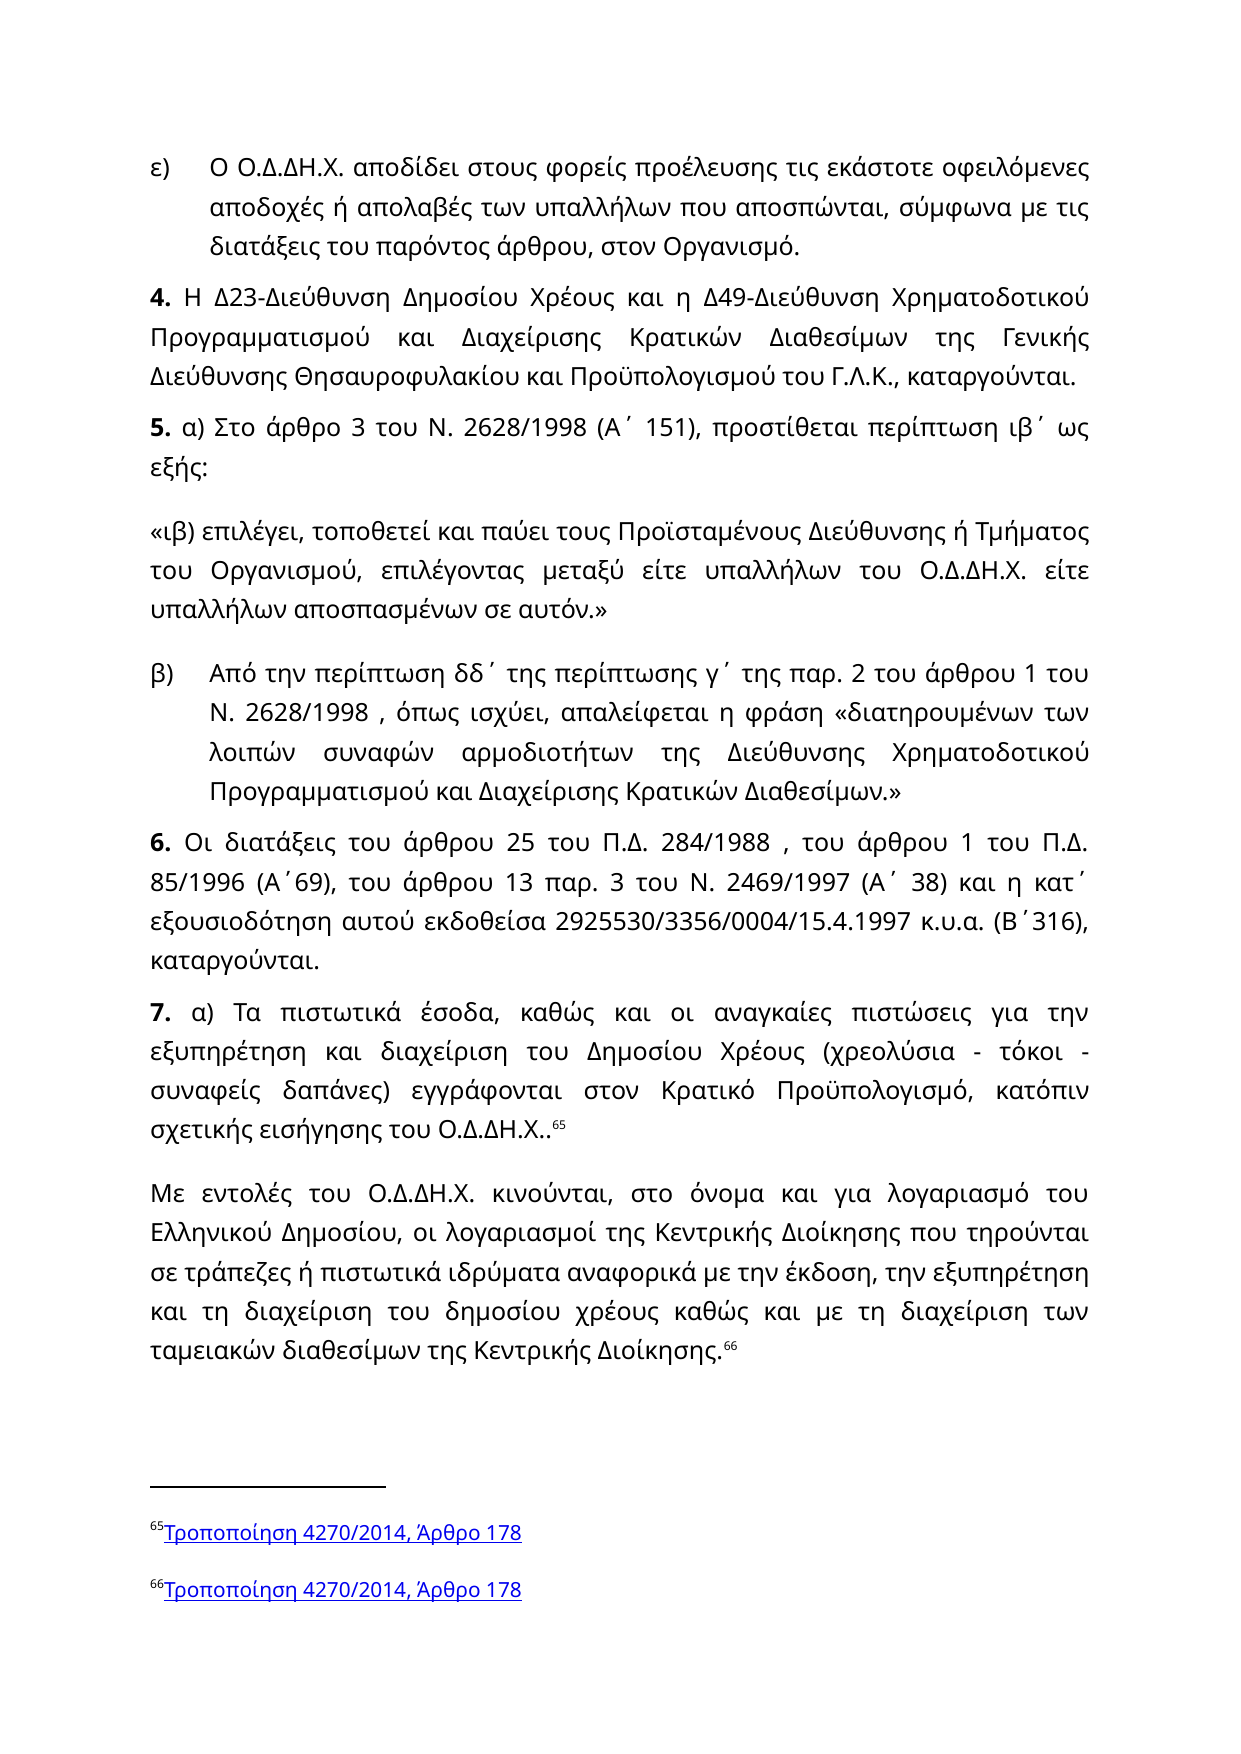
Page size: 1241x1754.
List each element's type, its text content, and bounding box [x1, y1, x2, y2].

text 4. Η Δ23-Διεύθυνση Δημοσίου Χρέους και η Δ49-Διεύθυνση Χρηματοδοτικού Προγραμματισμού και Διαχείρισης Κρατικών Διαθεσίμων της Γενικής Διεύθυνσης Θησαυροφυλακίου και Προϋπολογισμού του Γ.Λ.Κ., καταργούνται. [150, 280, 1090, 392]
text Τροποποίηση 4270/2014, Άρθρο 178 [150, 1518, 1090, 1546]
text «ιβ) επιλέγει, τοποθετεί και παύει τους Προϊσταμένους Διεύθυνσης ή Τμήματος του Οργανισμού, επιλέγοντας μεταξύ είτε υπαλλήλων του Ο.Δ.ΔΗ.Χ. είτε υπαλλήλων αποσπασμένων σε αυτόν.» [150, 513, 1090, 626]
text 6. Οι διατάξεις του άρθρου 25 του Π.Δ. 284/1988 , του άρθρου 1 του Π.Δ. 85/1996 (Α΄69), του άρθρου 13 παρ. 3 του Ν. 2469/1997 (Α΄ 38) και η κατ΄ εξουσιοδότηση αυτού εκδοθείσα 2925530/3356/0004/15.4.1997 κ.υ.α. (Β΄316), καταργούνται. [150, 825, 1090, 977]
list β) Από την περίπτωση δδ΄ της περίπτωσης γ΄ της παρ. 2 του άρθρου 1 του Ν. 2628/1998 , όπως ισχύει, απαλείφεται η φράση «διατηρουμένων των λοιπών συναφών αρμοδιοτήτων της Διεύθυνσης Χρηματοδοτικού Προγραμματισμού και Διαχείρισης Κρατικών Διαθεσίμων.» [150, 656, 1090, 807]
text Τροποποίηση 4270/2014, Άρθρο 178 [150, 1576, 1090, 1604]
list ε) Ο Ο.Δ.ΔΗ.Χ. αποδίδει στους φορείς προέλευσης τις εκάστοτε οφειλόμενες αποδοχές ή απολαβές των υπαλλήλων που αποσπώνται, σύμφωνα με τις διατάξεις του παρόντος άρθρου, στον Οργανισμό. [150, 150, 1090, 262]
text 7. α) Τα πιστωτικά έσοδα, καθώς και οι αναγκαίες πιστώσεις για την εξυπηρέτηση και διαχείριση του Δημοσίου Χρέους (χρεολύσια - τόκοι - συναφείς δαπάνες) εγγράφονται στον Κρατικό Προϋπολογισμό, κατόπιν σχετικής εισήγησης του Ο.Δ.ΔΗ.Χ.. [150, 994, 1090, 1146]
text Με εντολές του Ο.Δ.ΔΗ.Χ. κινούνται, στο όνομα και για λογαριασμό του Ελληνικού Δημοσίου, οι λογαριασμοί της Κεντρικής Διοίκησης που τηρούνται σε τράπεζες ή πιστωτικά ιδρύματα αναφορικά με την έκδοση, την εξυπηρέτηση και τη διαχείριση του δημοσίου χρέους καθώς και με τη διαχείριση των ταμειακών διαθεσίμων της Κεντρικής Διοίκησης. [150, 1176, 1090, 1367]
text 5. α) Στο άρθρο 3 του Ν. 2628/1998 (Α΄ 151), προστίθεται περίπτωση ιβ΄ ως εξής: [150, 410, 1090, 483]
